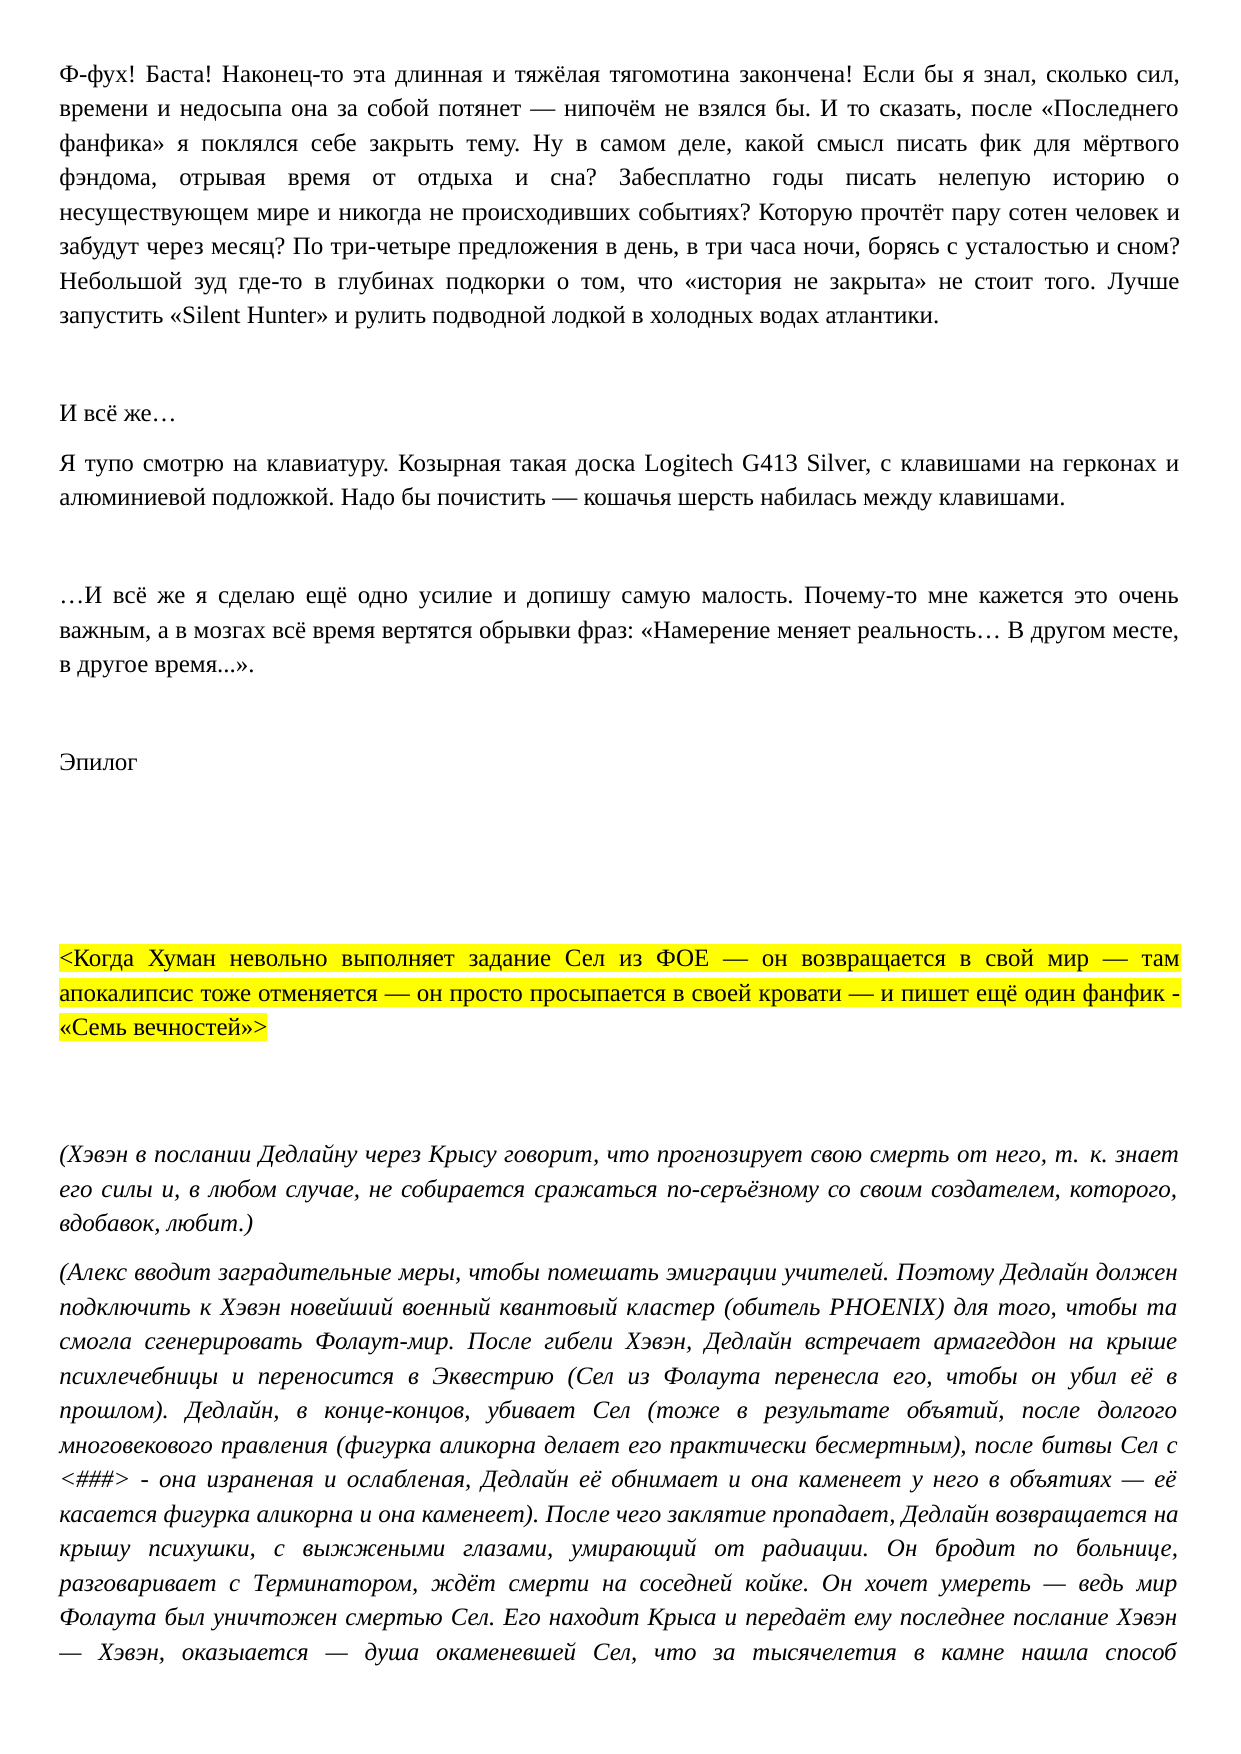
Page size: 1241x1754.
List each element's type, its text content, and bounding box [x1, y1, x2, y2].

text (Хэвэн в послании Дедлайну через Крысу говорит, что прогнозирует свою смерть от него, т. к. знает его силы и, в любом случае, не собирается сражаться по-серъёзному со своим создателем, которого, вдобавок, любит.) [59, 1139, 1181, 1237]
text Я тупо смотрю на клавиатуру. Козырная такая доска Logitech G413 Silver, с клавишами на герконах и алюминиевой подложкой. Надо бы почистить — кошачья шерсть набилась между клавишами. [59, 448, 1181, 511]
text И всё же… [59, 398, 1181, 427]
text Эпилог [59, 747, 1181, 776]
text …И всё же я сделаю ещё одно усилие и допишу самую малость. Почему-то мне кажется это очень важным, а в мозгах всё время вертятся обрывки фраз: «Намерение меняет реальность… В другом месте, в другое время...». [59, 580, 1181, 678]
text (Алекс вводит заградительные меры, чтобы помешать эмиграции учителей. Поэтому Дедлайн должен подключить к Хэвэн новейший военный квантовый кластер (обитель PHOENIX) для того, чтобы та смогла сгенерировать Фолаут-мир. После гибели Хэвэн, Дедлайн встречает армагеддон на крыше психлечебницы и переносится в Эквестрию (Сел из Фолаута перенесла его, чтобы он убил её в прошлом). Дедлайн, в конце-концов, убивает Сел (тоже в результате объятий, после долгого многовекового правления (фигурка аликорна делает его практически бесмертным), после битвы Сел с <###> - она израненая и ослабленая, Дедлайн её обнимает и она каменеет у него в объятиях — её касается фигурка аликорна и она каменеет). После чего заклятие пропадает, Дедлайн возвращается на крышу психушки, с выжжеными глазами, умирающий от радиации. Он бродит по больнице, разговаривает с Терминатором, ждёт смерти на соседней койке. Он хочет умереть — ведь мир Фолаута был уничтожен смертью Сел. Его находит Крыса и передаёт ему последнее послание Хэвэн — Хэвэн, оказыается — душа окаменевшей Сел, что за тысячелетия в камне нашла способ [59, 1257, 1181, 1665]
text Ф-фух! Баста! Наконец-то эта длинная и тяжёлая тягомотина закончена! Если бы я знал, сколько сил, времени и недосыпа она за собой потянет — нипочём не взялся бы. И то сказать, после «Последнего фанфика» я поклялся себе закрыть тему. Ну в самом деле, какой смысл писать фик для мёртвого фэндома, отрывая время от отдыха и сна? Забесплатно годы писать нелепую историю о несуществующем мире и никогда не происходивших событиях? Которую прочтёт пару сотен человек и забудут через месяц? По три-четыре предложения в день, в три часа ночи, борясь с усталостью и сном? Небольшой зуд где-то в глубинах подкорки о том, что «история не закрыта» не стоит того. Лучше запустить «Silent Hunter» и рулить подводной лодкой в холодных водах атлантики. [59, 59, 1181, 329]
text <Когда Хуман невольно выполняет задание Сел из ФОЕ — он возвращается в свой мир — там апокалипсис тоже отменяется — он просто просыпается в своей кровати — и пишет ещё один фанфик - «Семь вечностей»> [59, 943, 1181, 1041]
